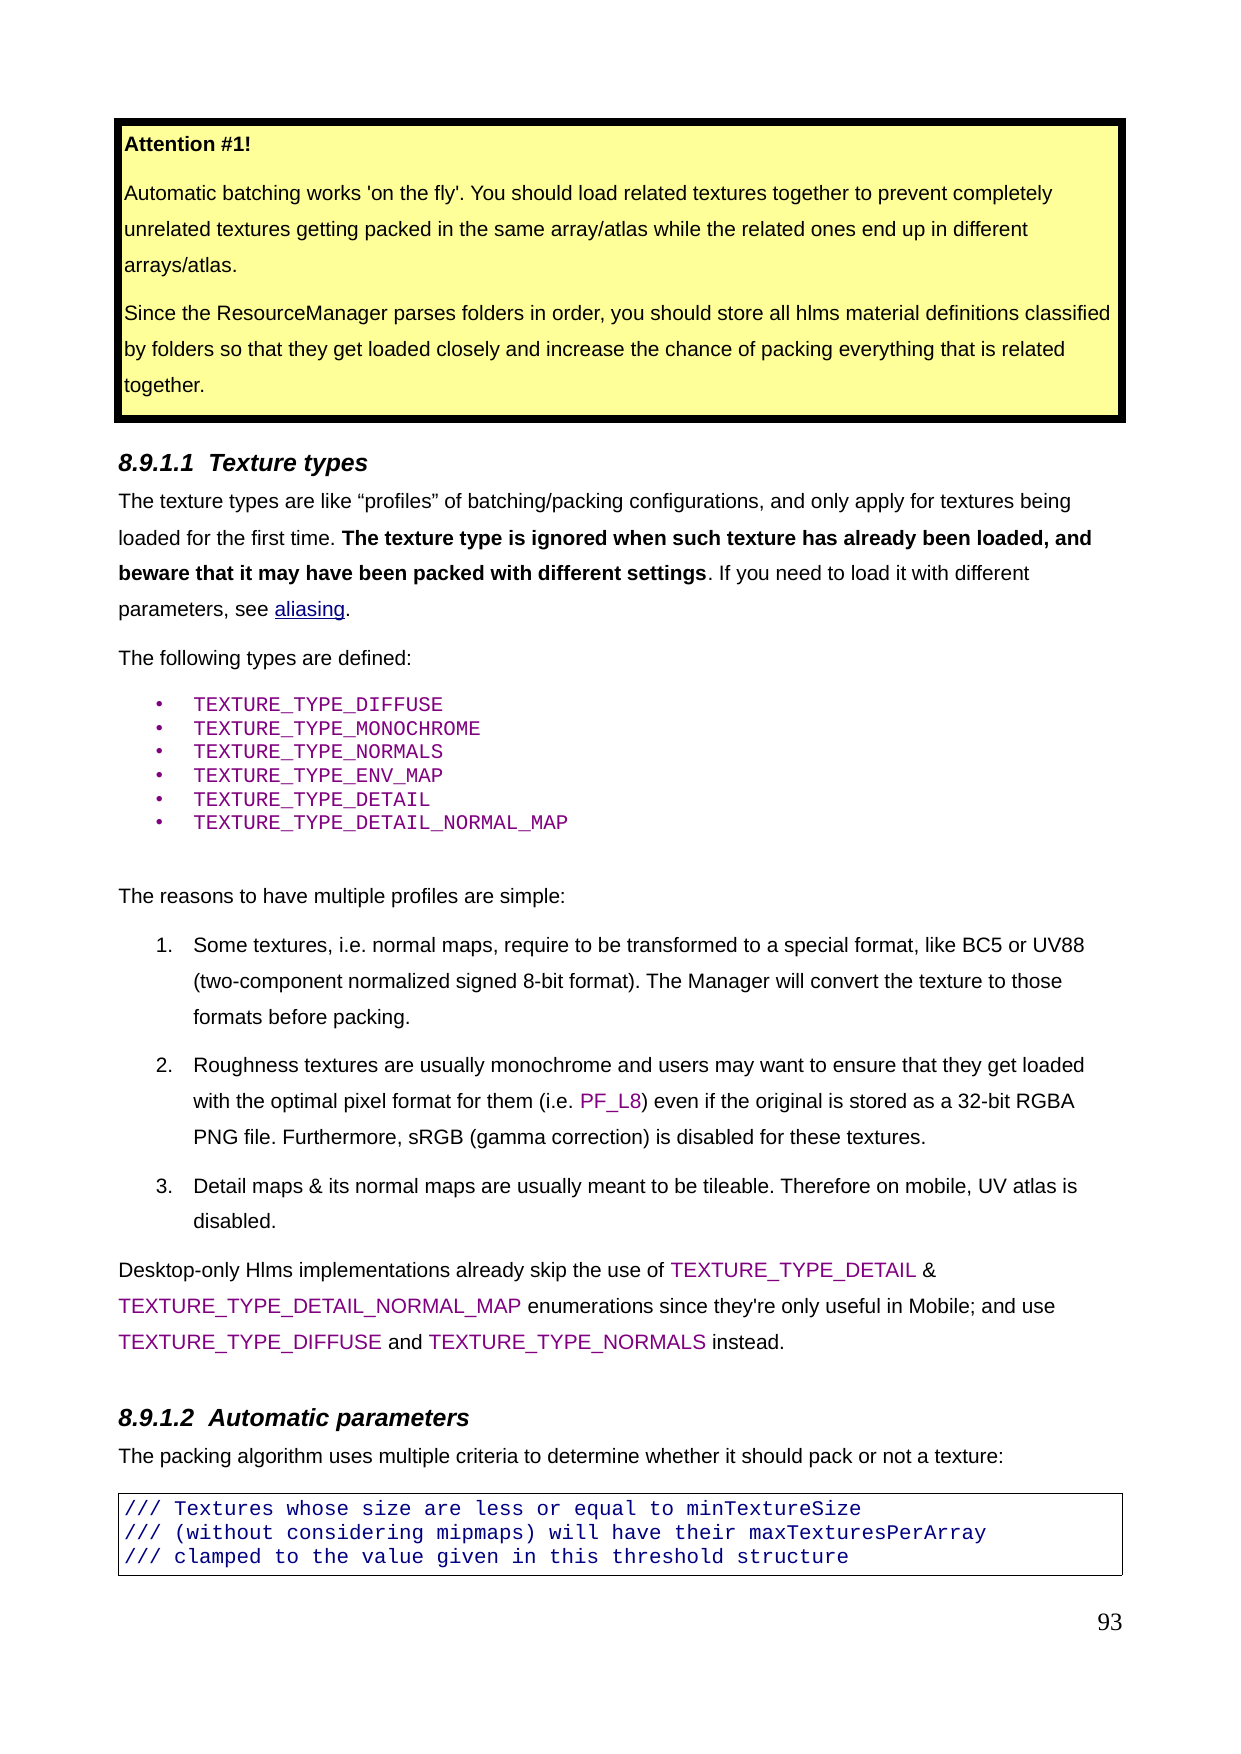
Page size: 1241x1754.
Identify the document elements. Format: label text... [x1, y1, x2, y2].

list TEXTURE_TYPE_ENV_MAP [156, 765, 1122, 789]
text The reasons to have multiple profiles are simple: [118, 884, 1122, 908]
text The following types are defined: [118, 646, 1122, 669]
list TEXTURE_TYPE_NORMALS [156, 741, 1122, 765]
list Some textures, i.e. normal maps, require to be transformed to a special format, like BC5 or UV88 (two-component normalized signed 8-bit format). The Manager will convert the texture to those formats before packing. [156, 933, 1122, 1029]
subtitle Automatic parameters [118, 1403, 1122, 1432]
list TEXTURE_TYPE_DIFFUSE [156, 694, 1122, 718]
subtitle Texture types [118, 448, 1122, 477]
list Roughness textures are usually monochrome and users may want to ensure that they get loaded with the optimal pixel format for them (i.e. PF_L8) even if the original is stored as a 32-bit RGBA PNG file. Furthermore, sRGB (gamma correction) is disabled for these textures. [156, 1053, 1122, 1149]
list TEXTURE_TYPE_MONOCHROME [156, 718, 1122, 741]
list Detail maps & its normal maps are usually meant to be tileable. Therefore on mobile, UV atlas is disabled. [156, 1173, 1122, 1233]
list TEXTURE_TYPE_DETAIL [156, 789, 1122, 812]
text The texture types are like “profiles” of batching/packing configurations, and only apply for textures being loaded for the first time. The texture type is ignored when such texture has already been loaded, and beware that it may have been packed with different settings. If you need to load it with different parameters, see aliasing. [118, 489, 1122, 621]
text Desktop-only Hlms implementations already skip the use of TEXTURE_TYPE_DETAIL & TEXTURE_TYPE_DETAIL_NORMAL_MAP enumerations since they're only useful in Mobile; and use TEXTURE_TYPE_DIFFUSE and TEXTURE_TYPE_NORMALS instead. [118, 1258, 1122, 1354]
list TEXTURE_TYPE_DETAIL_NORMAL_MAP [156, 812, 1122, 836]
text The packing algorithm uses multiple criteria to determine whether it should pack or not a texture: [118, 1444, 1122, 1468]
table_header /// Textures whose size are less or equal to minTextureSize /// (without considering mipmaps) will have their maxTexturesPerArray /// clamped to the value given in this threshold structure [119, 1494, 1122, 1575]
table_header Attention #1! Automatic batching works 'on the fly'. You should load related textures together to prevent completely unrelated textures getting packed in the same array/atlas while the related ones end up in different arrays/atlas. Since the ResourceManager parses folders in order, you should store all hlms material definitions classified by folders so that they get loaded closely and increase the chance of packing everything that is related together. [122, 126, 1118, 415]
